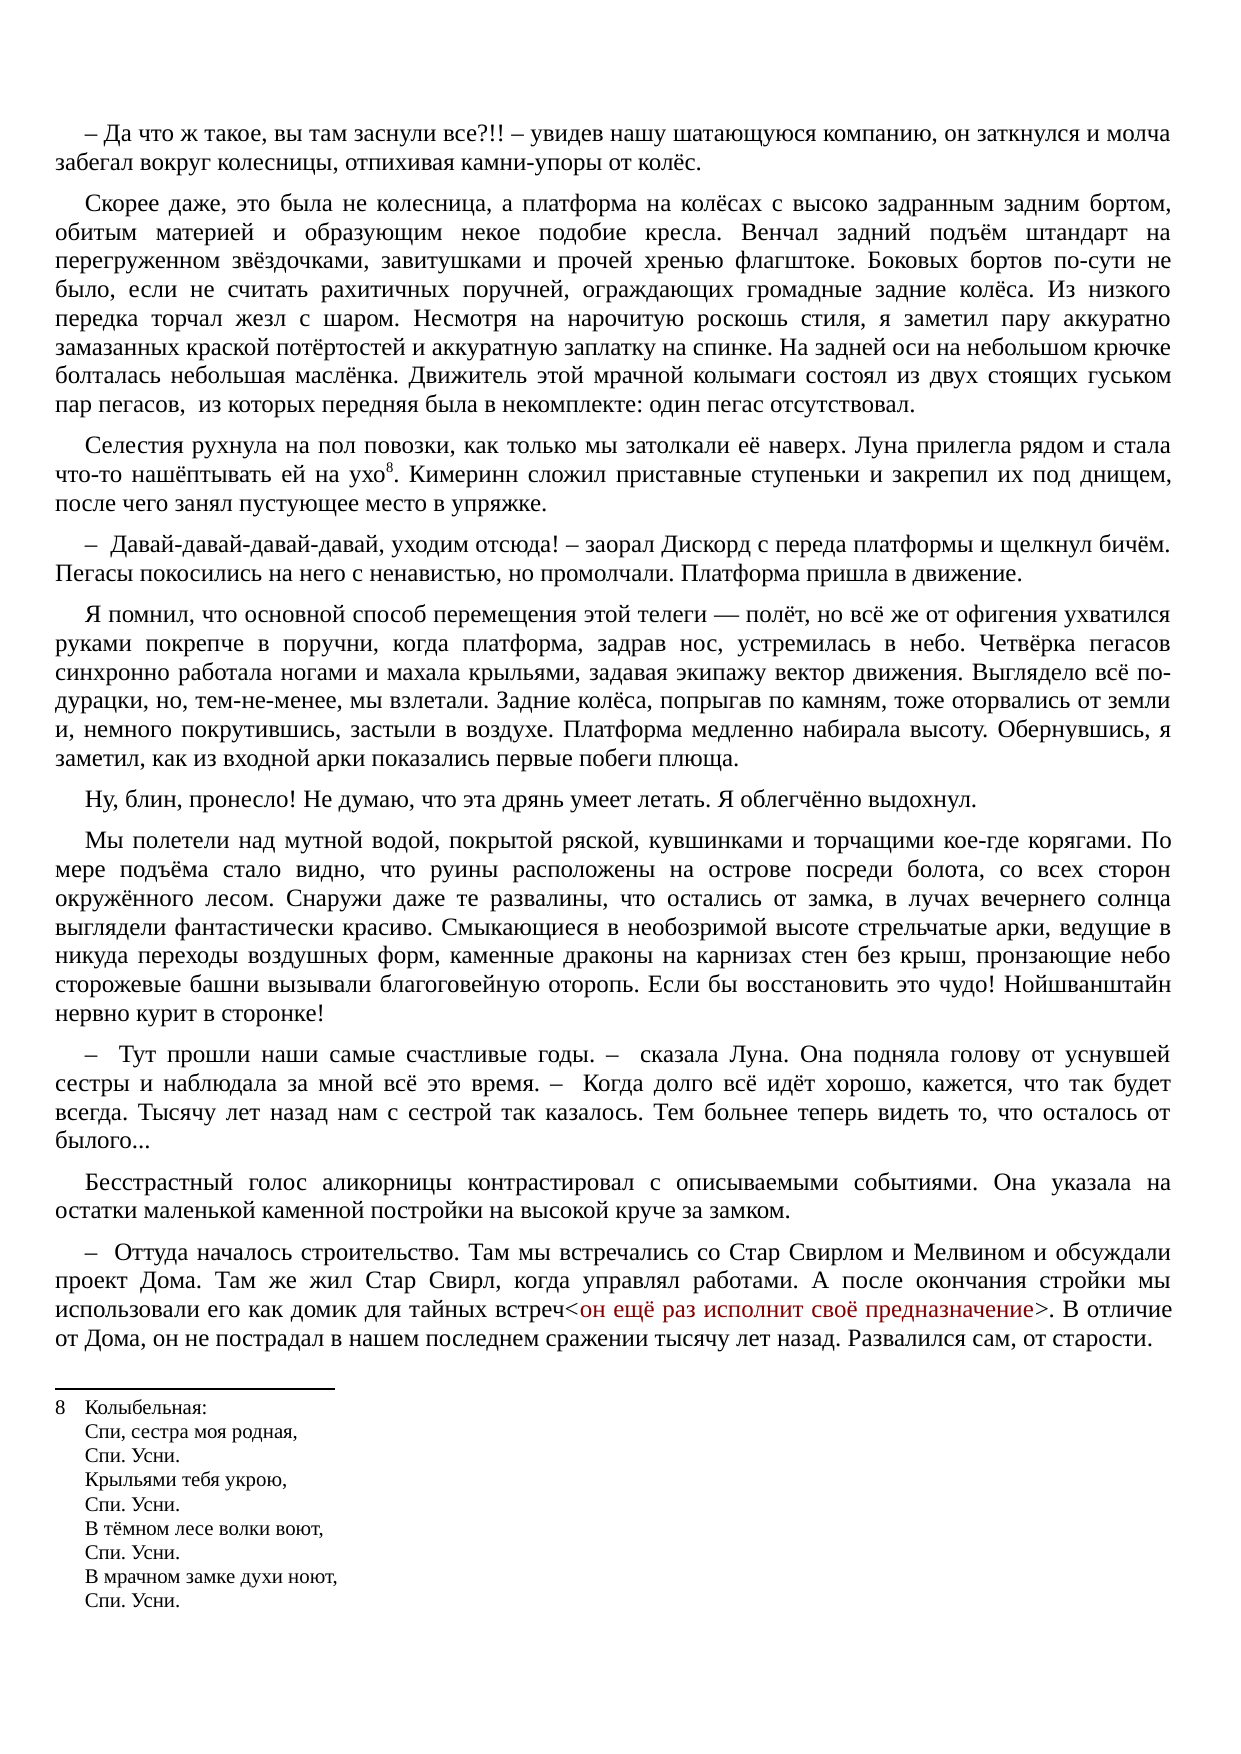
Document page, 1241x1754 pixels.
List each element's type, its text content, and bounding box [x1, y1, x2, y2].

text Ну, блин, пронесло! Не думаю, что эта дрянь умеет летать. Я облегчённо выдохнул. [55, 784, 1172, 813]
text Бесстрастный голос аликорницы контрастировал с описываемыми событиями. Она указала на остатки маленькой каменной постройки на высокой круче за замком. [55, 1167, 1172, 1224]
text – Да что ж такое, вы там заснули все?!! – увидев нашу шатающуюся компанию, он заткнулся и молча забегал вокруг колесницы, отпихивая камни-упоры от колёс. [55, 118, 1172, 176]
text Скорее даже, это была не колесница, а платформа на колёсах с высоко задранным задним бортом, обитым материей и образующим некое подобие кресла. Венчал задний подъём штандарт на перегруженном звёздочками, завитушками и прочей хренью флагштоке. Боковых бортов по-сути не было, если не считать рахитичных поручней, ограждающих громадные задние колёса. Из низкого передка торчал жезл с шаром. Несмотря на нарочитую роскошь стиля, я заметил пару аккуратно замазанных краской потёртостей и аккуратную заплатку на спинке. На задней оси на небольшом крючке болталась небольшая маслёнка. Движитель этой мрачной колымаги состоял из двух стоящих гуськом пар пегасов, из которых передняя была в некомплекте: один пегас отсутствовал. [55, 188, 1172, 418]
text – Оттуда началось строительство. Там мы встречались со Стар Свирлом и Мелвином и обсуждали проект Дома. Там же жил Стар Свирл, когда управлял работами. А после окончания стройки мы использовали его как домик для тайных встреч<он ещё раз исполнит своё предназначение>. В отличие от Дома, он не пострадал в нашем последнем сражении тысячу лет назад. Развалился сам, от старости. [55, 1237, 1172, 1352]
text Я помнил, что основной способ перемещения этой телеги — полёт, но всё же от офигения ухватился руками покрепче в поручни, когда платформа, задрав нос, устремилась в небо. Четвёрка пегасов синхронно работала ногами и махала крыльями, задавая экипажу вектор движения. Выглядело всё по-дурацки, но, тем-не-менее, мы взлетали. Задние колёса, попрыгав по камням, тоже оторвались от земли и, немного покрутившись, застыли в воздухе. Платформа медленно набирала высоту. Обернувшись, я заметил, как из входной арки показались первые побеги плюща. [55, 599, 1172, 772]
text – Давай-давай-давай-давай, уходим отсюда! – заорал Дискорд с переда платформы и щелкнул бичём. Пегасы покосились на него с ненавистью, но промолчали. Платформа пришла в движение. [55, 529, 1172, 587]
text Мы полетели над мутной водой, покрытой ряской, кувшинками и торчащими кое-где корягами. По мере подъёма стало видно, что руины расположены на острове посреди болота, со всех сторон окружённого лесом. Снаружи даже те развалины, что остались от замка, в лучах вечернего солнца выглядели фантастически красиво. Смыкающиеся в необозримой высоте стрельчатые арки, ведущие в никуда переходы воздушных форм, каменные драконы на карнизах стен без крыш, пронзающие небо сторожевые башни вызывали благоговейную оторопь. Если бы восстановить это чудо! Нойшванштайн нервно курит в сторонке! [55, 826, 1172, 1027]
text Селестия рухнула на пол повозки, как только мы затолкали её наверх. Луна прилегла рядом и стала что-то нашёптывать ей на ухо. Кимеринн сложил приставные ступеньки и закрепил их под днищем, после чего занял пустующее место в упряжке. [55, 431, 1172, 517]
text – Тут прошли наши самые счастливые годы. – сказала Луна. Она подняла голову от уснувшей сестры и наблюдала за мной всё это время. – Когда долго всё идёт хорошо, кажется, что так будет всегда. Тысячу лет назад нам с сестрой так казалось. Тем больнее теперь видеть то, что осталось от былого... [55, 1039, 1172, 1154]
text Колыбельная: Спи, сестра моя родная, Спи. Усни. Крыльями тебя укрою, Спи. Усни. В тёмном лесе волки воют, Спи. Усни. В мрачном замке духи ноют, Спи. Усни. [55, 1395, 1172, 1612]
